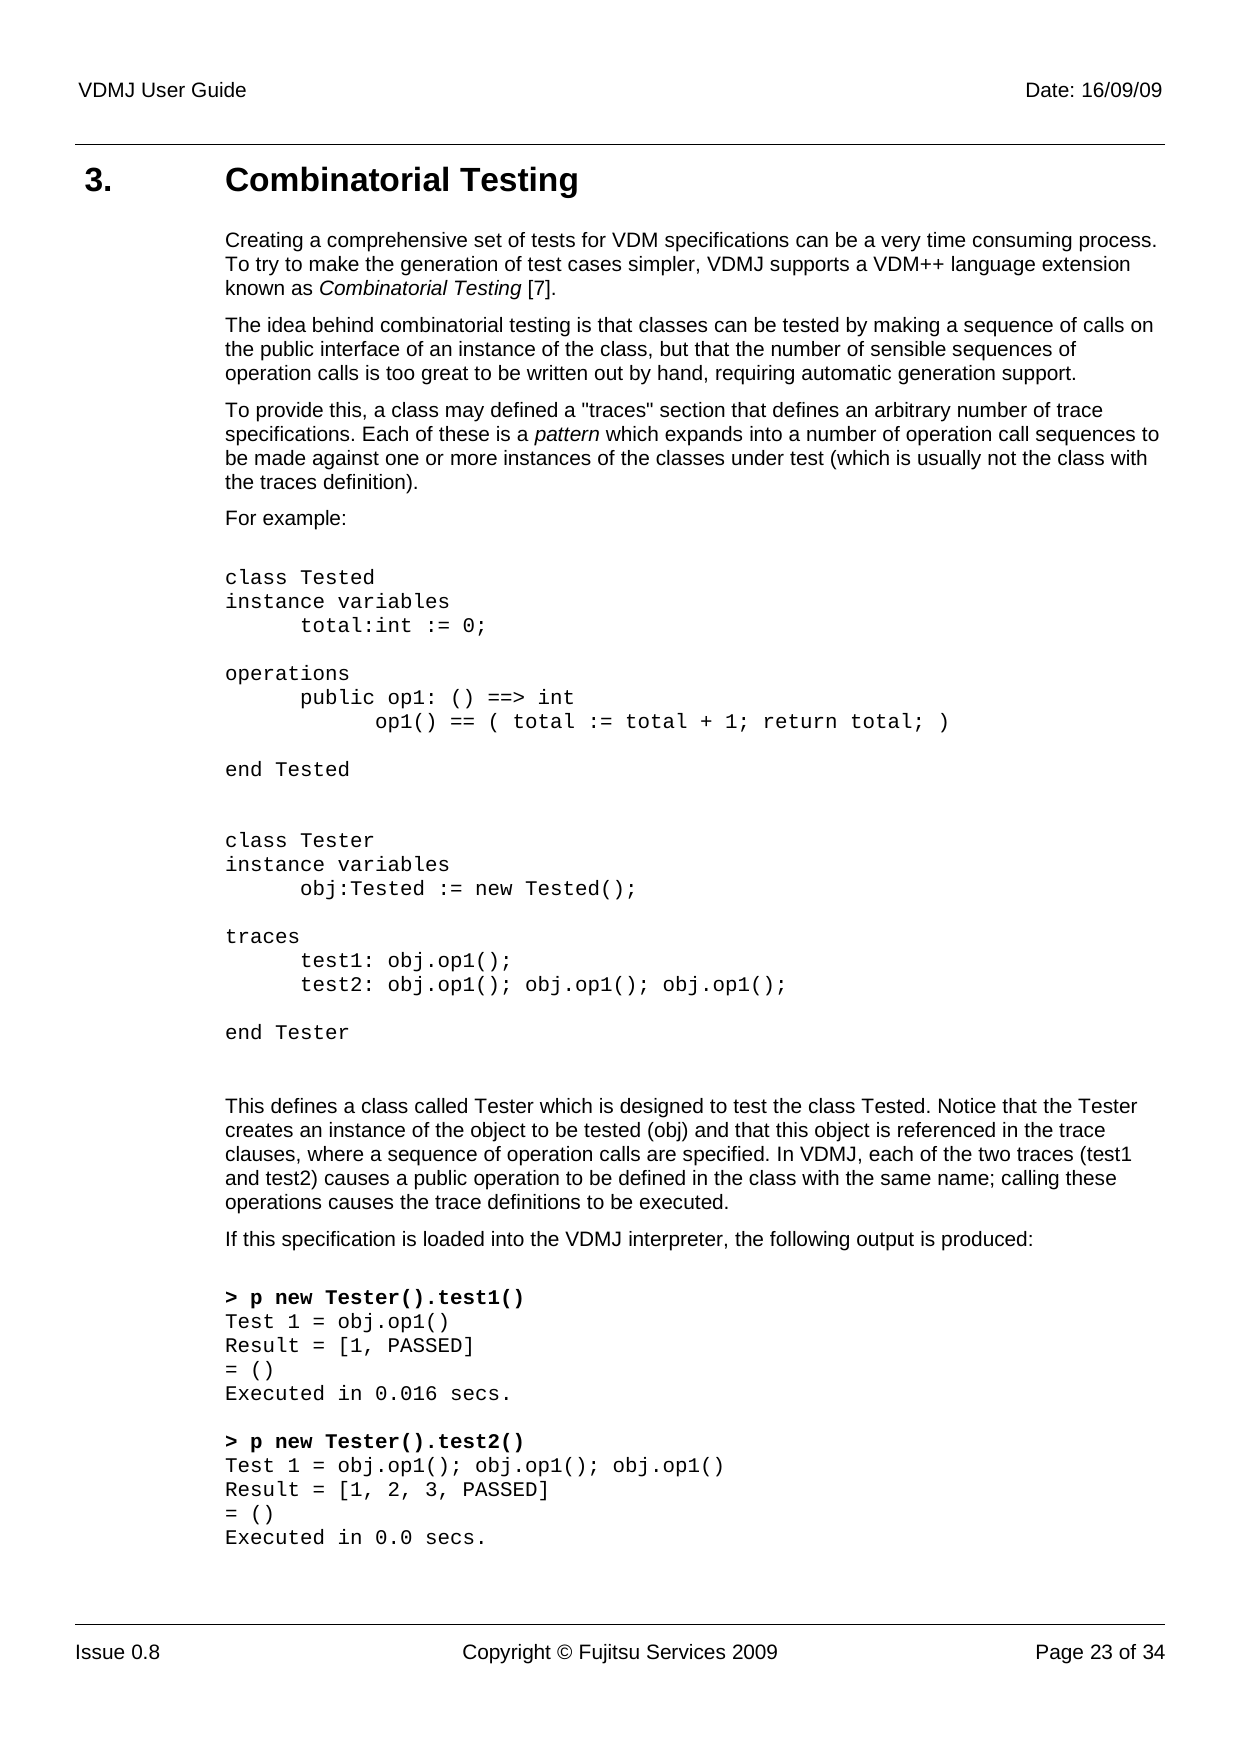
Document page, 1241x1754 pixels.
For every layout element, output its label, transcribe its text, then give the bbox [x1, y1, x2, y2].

text Result = [1, PASSED] [225, 1335, 1165, 1359]
text Executed in 0.016 secs. [225, 1383, 1165, 1407]
text class Tester [225, 830, 1165, 854]
text end Tested [225, 758, 1165, 782]
text Test 1 = obj.op1(); obj.op1(); obj.op1() [225, 1455, 1165, 1479]
text public op1: () ==> int [225, 687, 1165, 711]
text Executed in 0.0 secs. [225, 1527, 1165, 1551]
text Creating a comprehensive set of tests for VDM specifications can be a very time consuming process. To try to make the generation of test cases simpler, VDMJ supports a VDM++ language extension known as Combinatorial Testing [7]. [225, 228, 1165, 300]
text To provide this, a class may defined a "traces" section that defines an arbitrary number of trace specifications. Each of these is a pattern which expands into a number of operation call sequences to be made against one or more instances of the classes under test (which is usually not the class with the traces definition). [225, 398, 1165, 494]
text end Tester [225, 1022, 1165, 1046]
text > p new Tester().test2() [225, 1431, 1165, 1455]
text = () [225, 1503, 1165, 1527]
text total:int := 0; [225, 615, 1165, 639]
subtitle Combinatorial Testing [75, 160, 1165, 198]
text op1() == ( total := total + 1; return total; ) [225, 711, 1165, 734]
text test2: obj.op1(); obj.op1(); obj.op1(); [225, 974, 1165, 998]
text The idea behind combinatorial testing is that classes can be tested by making a sequence of calls on the public interface of an instance of the class, but that the number of sensible sequences of operation calls is too great to be written out by hand, requiring automatic generation support. [225, 313, 1165, 385]
text > p new Tester().test1() [225, 1287, 1165, 1311]
text Test 1 = obj.op1() [225, 1311, 1165, 1335]
text operations [225, 663, 1165, 687]
text traces [225, 926, 1165, 950]
text class Tested [225, 567, 1165, 591]
text instance variables [225, 591, 1165, 615]
text For example: [225, 506, 1165, 530]
text This defines a class called Tester which is designed to test the class Tested. Notice that the Tester creates an instance of the object to be tested (obj) and that this object is referenced in the trace clauses, where a sequence of operation calls are specified. In VDMJ, each of the two traces (test1 and test2) causes a public operation to be defined in the class with the same name; calling these operations causes the trace definitions to be executed. [225, 1094, 1165, 1214]
text instance variables [225, 854, 1165, 878]
text = () [225, 1359, 1165, 1383]
text obj:Tested := new Tested(); [225, 878, 1165, 902]
text test1: obj.op1(); [225, 950, 1165, 974]
text If this specification is loaded into the VDMJ interpreter, the following output is produced: [225, 1227, 1165, 1251]
text Result = [1, 2, 3, PASSED] [225, 1479, 1165, 1503]
